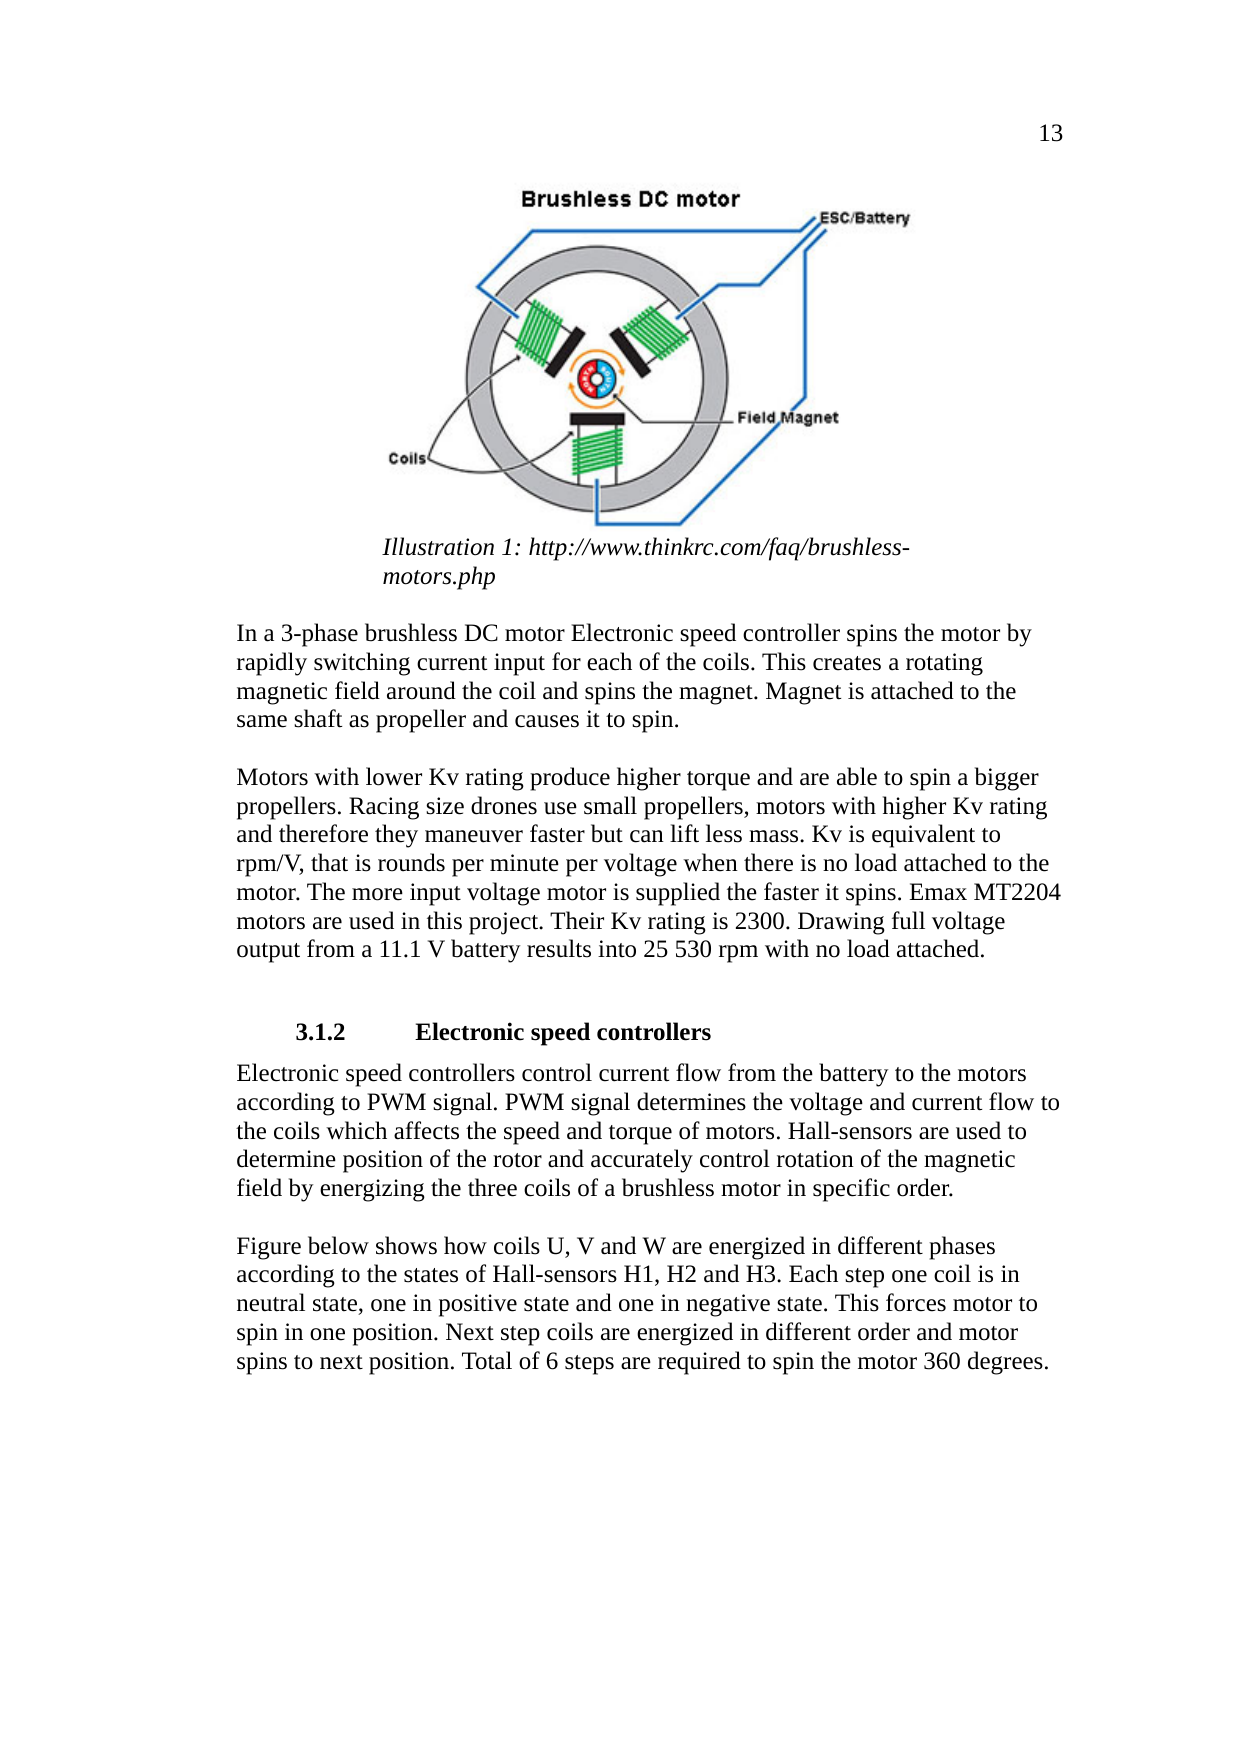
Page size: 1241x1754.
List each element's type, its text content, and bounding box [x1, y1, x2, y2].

text Electronic speed controllers control current flow from the battery to the motors according to PWM signal. PWM signal determines the voltage and current flow to the coils which affects the speed and torque of motors. Hall-sensors are used to determine position of the rotor and accurately control rotation of the magnetic field by energizing the three coils of a brushless motor in specific order. [236, 1058, 1063, 1202]
text Motors with lower Kv rating produce higher torque and are able to spin a bigger propellers. Racing size drones use small propellers, motors with higher Kv rating and therefore they maneuver faster but can lift less mass. Kv is equivalent to rpm/V, that is rounds per minute per voltage when there is no load attached to the motor. The more input voltage motor is supplied the faster it spins. Emax MT2204 motors are used in this project. Their Kv rating is 2300. Drawing full voltage output from a 11.1 V battery results into 25 530 rpm with no load attached. [236, 762, 1063, 963]
text Figure below shows how coils U, V and W are energized in different phases according to the states of Hall-sensors H1, H2 and H3. Each step one coil is in neutral state, one in positive state and one in negative state. This forces motor to spin in one position. Next step coils are energized in different order and motor spins to next position. Total of 6 steps are required to spin the motor 360 degrees. [236, 1231, 1063, 1374]
text In a 3-phase brushless DC motor Electronic speed controller spins the motor by rapidly switching current input for each of the coils. This creates a rotating magnetic field around the coil and spins the magnet. Magnet is attached to the same shaft as propeller and causes it to spin. [236, 618, 1063, 733]
subtitle Electronic speed controllers [295, 1017, 1063, 1046]
text Illustration 1: http://www.thinkrc.com/faq/brushless-motors.php [382, 532, 917, 589]
